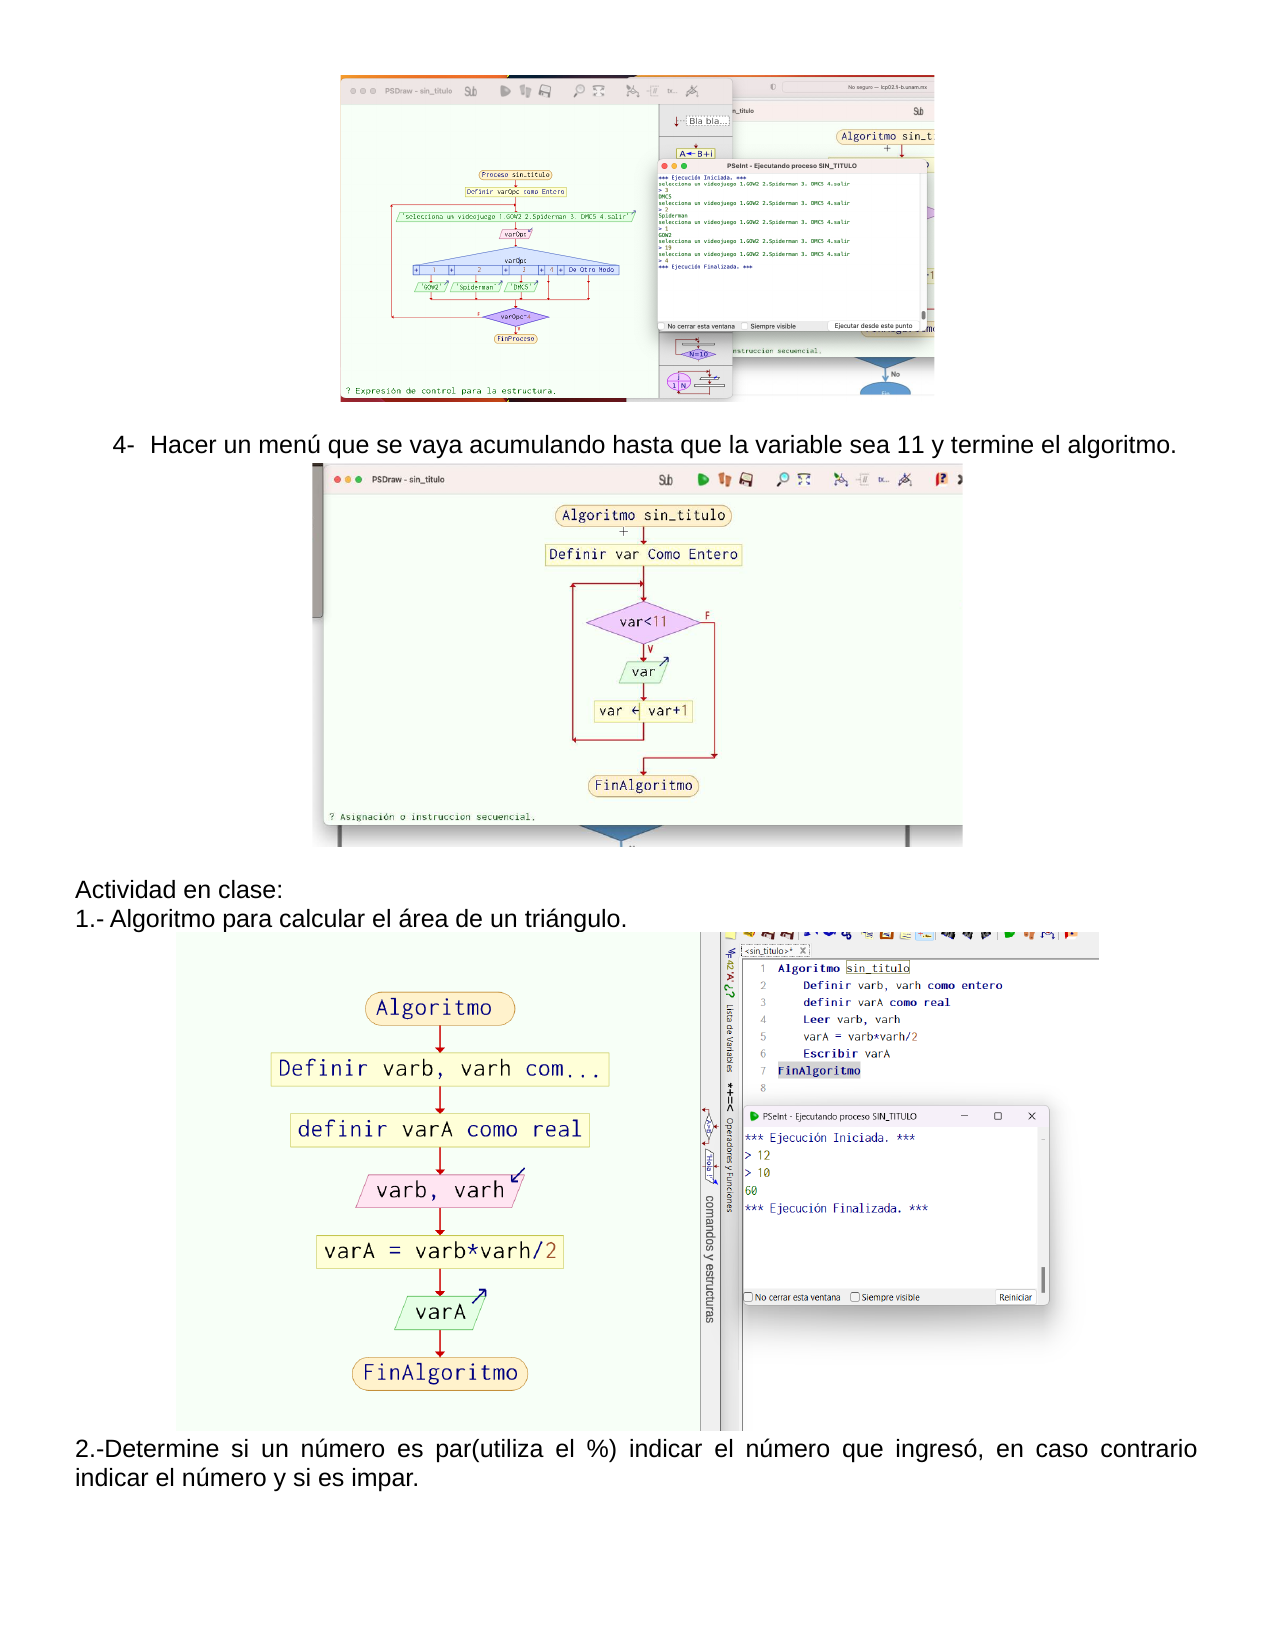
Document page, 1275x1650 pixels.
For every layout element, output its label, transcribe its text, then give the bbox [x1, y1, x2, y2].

text 2.-Determine si un número es par(utiliza el %) indicar el número que ingresó, en caso contrario indicar el número y si es impar. [75, 1434, 1200, 1492]
text 1.- Algoritmo para calcular el área de un triángulo. [75, 904, 1200, 933]
text Actividad en clase: [75, 875, 1200, 904]
list Hacer un menú que se vaya acumulando hasta que la variable sea 11 y termine el algoritmo. [112, 430, 1200, 459]
